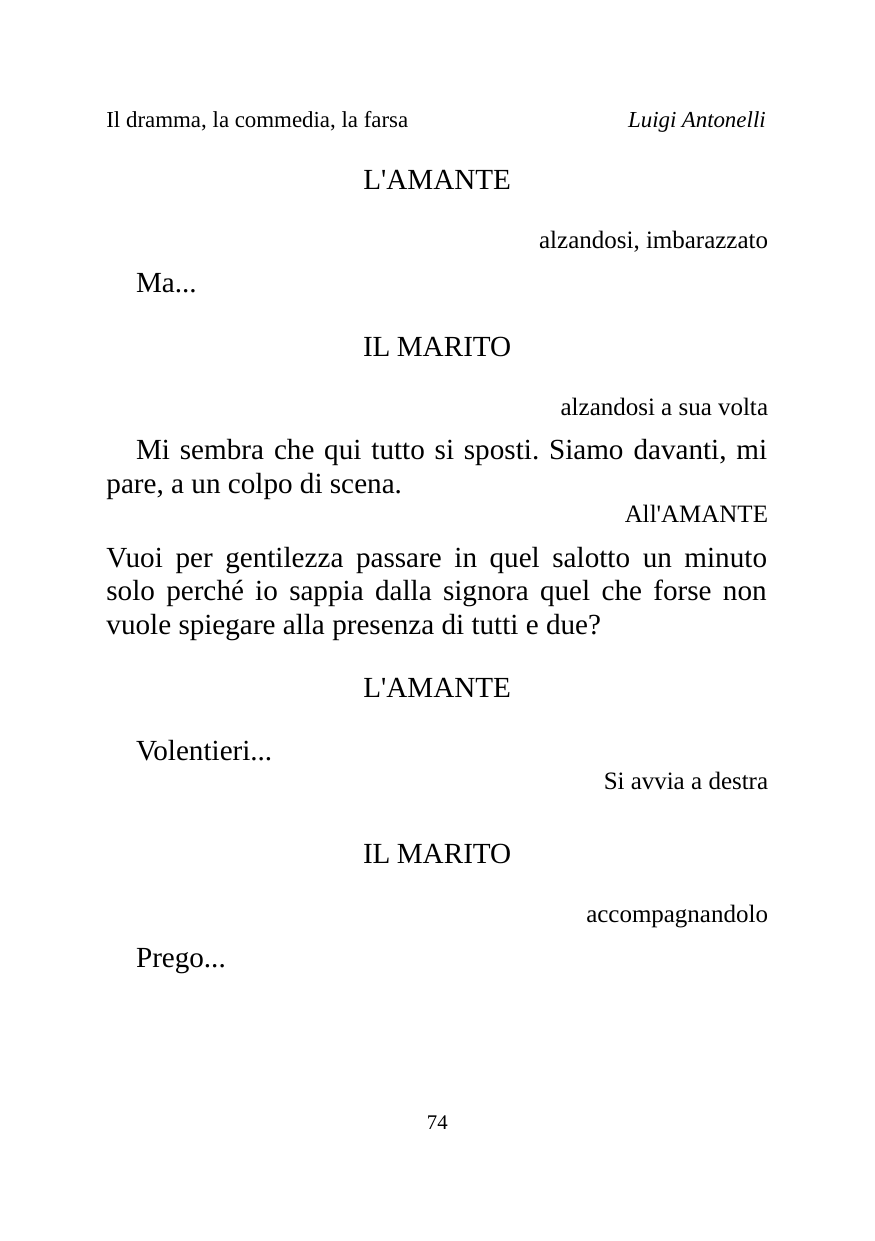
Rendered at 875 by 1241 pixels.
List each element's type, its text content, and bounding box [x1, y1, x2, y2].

text Ma... [106, 266, 768, 299]
text Volentieri... [106, 733, 768, 766]
text Si avvia a destra [431, 766, 768, 795]
text Vuoi per gentilezza passare in quel salotto un minuto solo perché io sappia dalla signora quel che forse non vuole spiegare alla presenza di tutti e due? [106, 540, 768, 640]
text L'AMANTE [106, 670, 768, 703]
text All'AMANTE [431, 499, 768, 528]
text alzandosi, imbarazzato [431, 225, 768, 254]
text Mi sembra che qui tutto si sposti. Siamo davanti, mi pare, a un colpo di scena. [106, 432, 768, 499]
text L'AMANTE [106, 162, 768, 196]
text Prego... [106, 940, 768, 973]
text accompagnandolo [431, 899, 768, 928]
text IL MARITO [106, 329, 768, 362]
text alzandosi a sua volta [431, 392, 768, 420]
text IL MARITO [106, 836, 768, 870]
